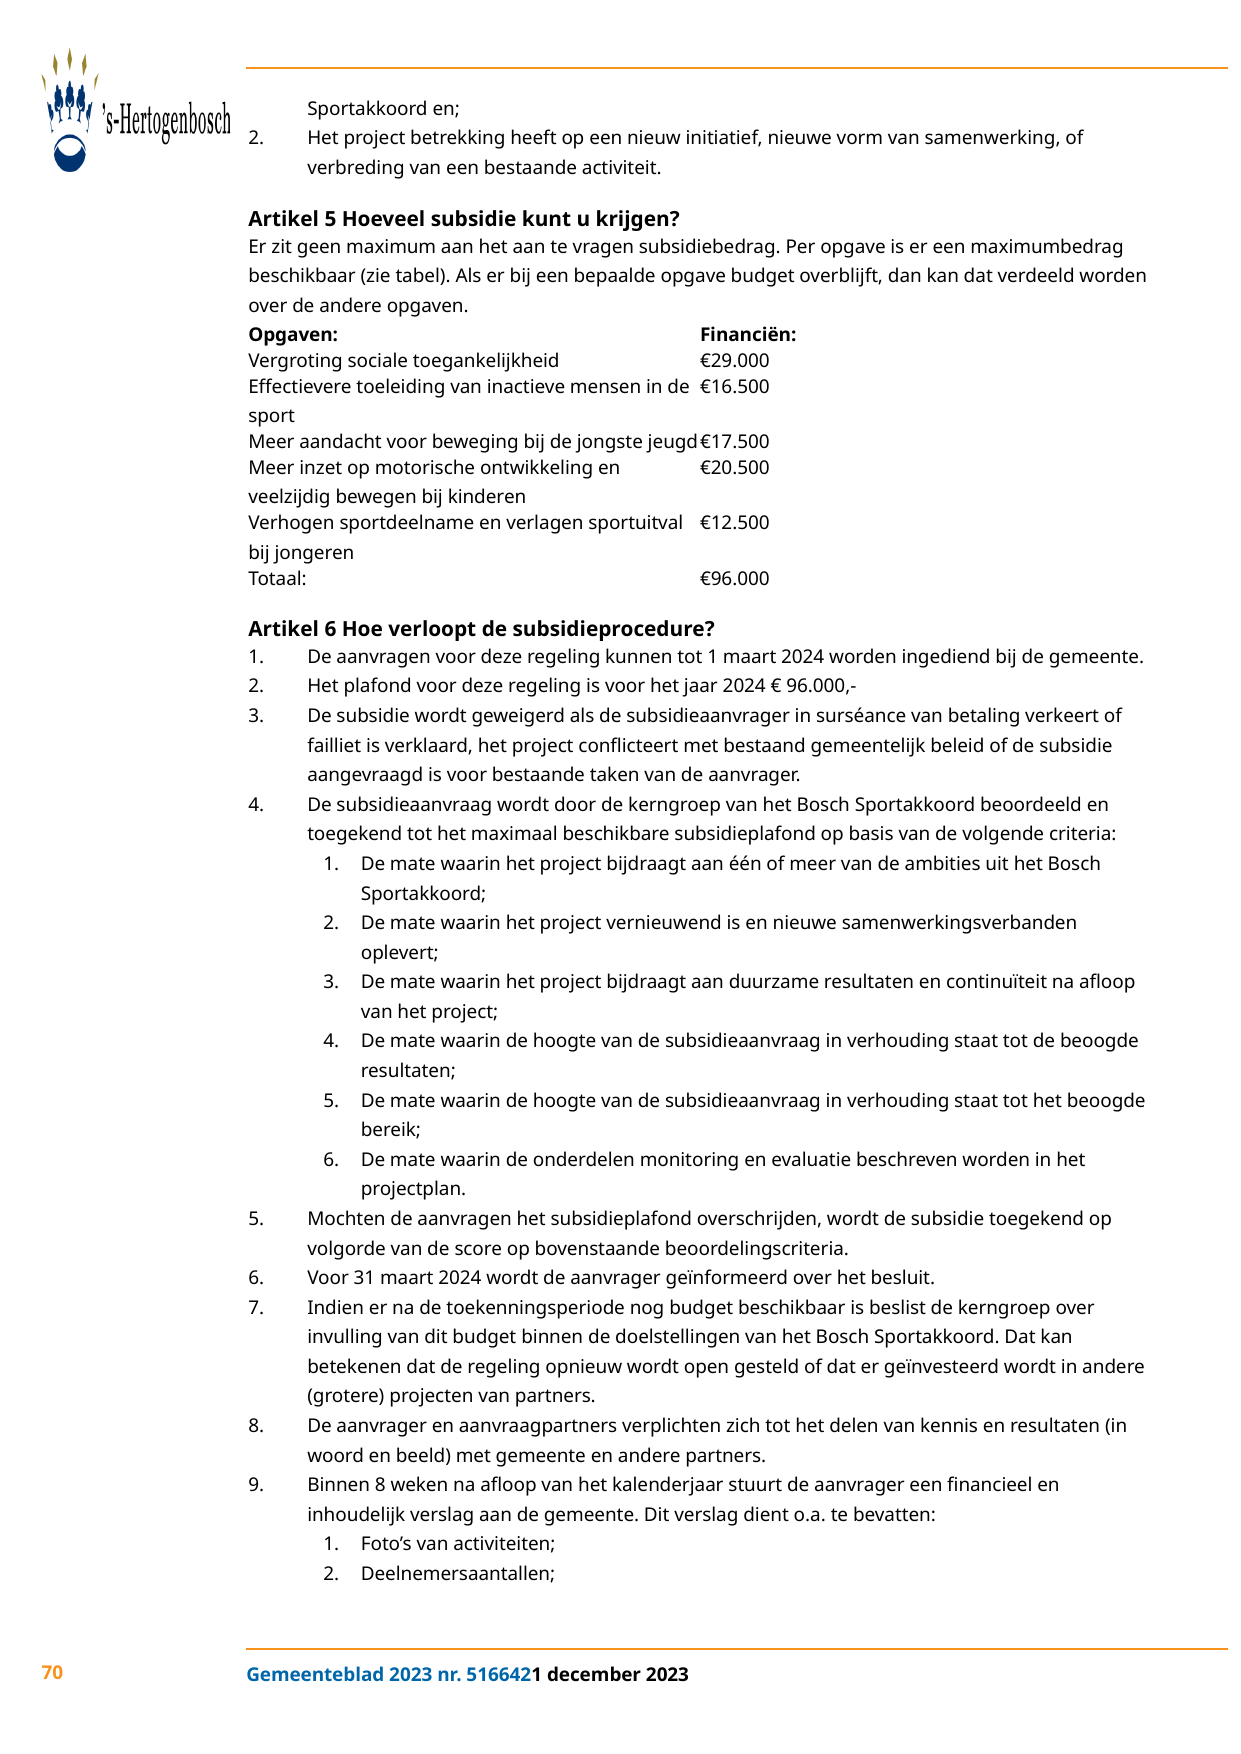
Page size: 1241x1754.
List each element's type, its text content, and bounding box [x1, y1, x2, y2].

table_cell Meer aandacht voor beweging bij de jongste jeugd [248, 429, 700, 454]
list De mate waarin het project bijdraagt aan één of meer van de ambities uit het Bosch Sportakkoord; [323, 850, 1152, 905]
table_cell €12.500 [700, 510, 1152, 565]
table_cell Verhogen sportdeelname en verlagen sportuitval bij jongeren [248, 510, 700, 565]
picture [41, 47, 231, 172]
table_cell Effectievere toeleiding van inactieve mensen in de sport [248, 373, 700, 428]
table_cell €20.500 [700, 454, 1152, 509]
list De subsidie wordt geweigerd als de subsidieaanvrager in surséance van betaling verkeert of failliet is verklaard, het project conflicteert met bestaand gemeentelijk beleid of de subsidie aangevraagd is voor bestaande taken van de aanvrager. [248, 702, 1152, 787]
list Foto’s van activiteiten; [323, 1531, 1152, 1556]
list De mate waarin de hoogte van de subsidieaanvraag in verhouding staat tot het beoogde bereik; [323, 1087, 1152, 1142]
list Deelnemersaantallen; [323, 1560, 1152, 1586]
list Indien er na de toekenningsperiode nog budget beschikbaar is beslist de kerngroep over invulling van dit budget binnen de doelstellingen van het Bosch Sportakkoord. Dat kan betekenen dat de regeling opnieuw wordt open gesteld of dat er geïnvesteerd wordt in andere (grotere) projecten van partners. [248, 1294, 1152, 1408]
list Binnen 8 weken na afloop van het kalenderjaar stuurt de aanvrager een financieel en inhoudelijk verslag aan de gemeente. Dit verslag dient o.a. te bevatten: [248, 1471, 1152, 1527]
list De aanvrager en aanvraagpartners verplichten zich tot het delen van kennis en resultaten (in woord en beeld) met gemeente en andere partners. [248, 1412, 1152, 1467]
table_cell Meer inzet op motorische ontwikkeling en veelzijdig bewegen bij kinderen [248, 454, 700, 509]
list Het plafond voor deze regeling is voor het jaar 2024 € 96.000,- [248, 673, 1152, 698]
table_header Financiën: [700, 322, 1152, 347]
table_cell €29.000 [700, 348, 1152, 373]
text Artikel 6 Hoe verloopt de subsidieprocedure? [248, 614, 1152, 643]
list Voor 31 maart 2024 wordt de aanvrager geïnformeerd over het besluit. [248, 1264, 1152, 1290]
table_cell Vergroting sociale toegankelijkheid [248, 348, 700, 373]
table_cell Totaal: [248, 565, 700, 591]
table_cell €17.500 [700, 429, 1152, 454]
list Mochten de aanvragen het subsidieplafond overschrijden, wordt de subsidie toegekend op volgorde van de score op bovenstaande beoordelingscriteria. [248, 1205, 1152, 1260]
table_cell €96.000 [700, 565, 1152, 591]
text Artikel 5 Hoeveel subsidie kunt u krijgen? [248, 204, 1152, 233]
table_cell €16.500 [700, 373, 1152, 428]
list De mate waarin de hoogte van de subsidieaanvraag in verhouding staat tot de beoogde resultaten; [323, 1028, 1152, 1083]
list De subsidieaanvraag wordt door de kerngroep van het Bosch Sportakkoord beoordeeld en toegekend tot het maximaal beschikbare subsidieplafond op basis van de volgende criteria: [248, 791, 1152, 846]
list De aanvragen voor deze regeling kunnen tot 1 maart 2024 worden ingediend bij de gemeente. [248, 643, 1152, 669]
list Sportakkoord en; [248, 95, 1152, 121]
list Het project betrekking heeft op een nieuw initiatief, nieuwe vorm van samenwerking, of verbreding van een bestaande activiteit. [248, 124, 1152, 180]
table_header Opgaven: [248, 322, 700, 347]
list De mate waarin het project vernieuwend is en nieuwe samenwerkingsverbanden oplevert; [323, 909, 1152, 964]
list De mate waarin de onderdelen monitoring en evaluatie beschreven worden in het projectplan. [323, 1146, 1152, 1201]
list De mate waarin het project bijdraagt aan duurzame resultaten en continuïteit na afloop van het project; [323, 968, 1152, 1024]
text Er zit geen maximum aan het aan te vragen subsidiebedrag. Per opgave is er een maximumbedrag beschikbaar (zie tabel). Als er bij een bepaalde opgave budget overblijft, dan kan dat verdeeld worden over de andere opgaven. [248, 233, 1152, 318]
